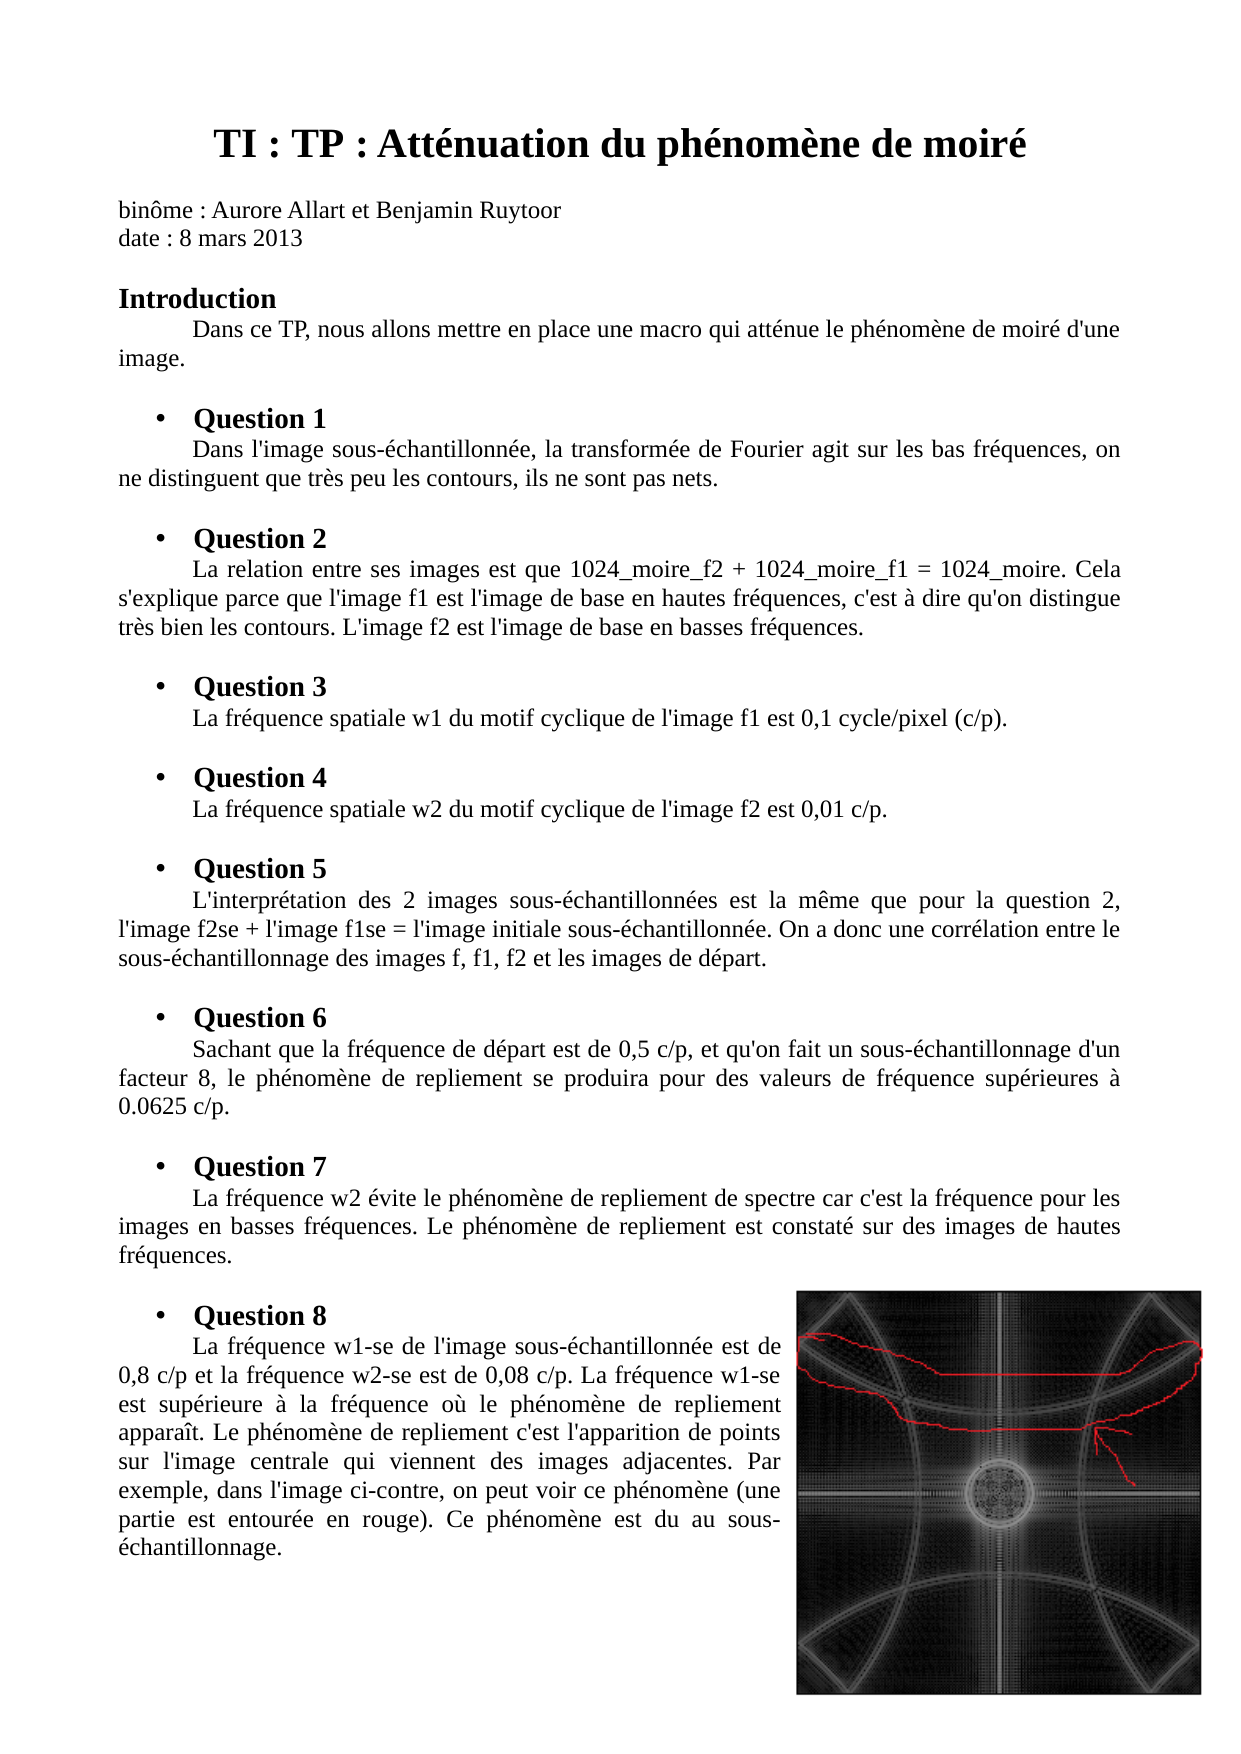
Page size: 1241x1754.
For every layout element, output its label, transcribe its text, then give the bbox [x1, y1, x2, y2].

list Question 8 [156, 1298, 781, 1331]
list Question 7 [156, 1149, 1122, 1183]
text Sachant que la fréquence de départ est de 0,5 c/p, et qu'on fait un sous-échantillonnage d'un facteur 8, le phénomène de repliement se produira pour des valeurs de fréquence supérieures à 0.0625 c/p. [118, 1034, 1122, 1120]
list Question 1 [156, 401, 1122, 434]
text La fréquence w1-se de l'image sous-échantillonnée est de 0,8 c/p et la fréquence w2-se est de 0,08 c/p. La fréquence w1-se est supérieure à la fréquence où le phénomène de repliement apparaît. Le phénomène de repliement c'est l'apparition de points sur l'image centrale qui viennent des images adjacentes. Par exemple, dans l'image ci-contre, on peut voir ce phénomène (une partie est entourée en rouge). Ce phénomène est du au sous-échantillonnage. [118, 1331, 781, 1561]
text La relation entre ses images est que 1024_moire_f2 + 1024_moire_f1 = 1024_moire. Cela s'explique parce que l'image f1 est l'image de base en hautes fréquences, c'est à dire qu'on distingue très bien les contours. L'image f2 est l'image de base en basses fréquences. [118, 554, 1122, 641]
text Introduction [118, 281, 1122, 314]
text binôme : Aurore Allart et Benjamin Ruytoor [118, 195, 1122, 223]
text Dans l'image sous-échantillonnée, la transformée de Fourier agit sur les bas fréquences, on ne distinguent que très peu les contours, ils ne sont pas nets. [118, 434, 1122, 492]
text La fréquence spatiale w2 du motif cyclique de l'image f2 est 0,01 c/p. [118, 794, 1122, 823]
list Question 2 [156, 521, 1122, 554]
text La fréquence spatiale w1 du motif cyclique de l'image f1 est 0,1 cycle/pixel (c/p). [118, 703, 1122, 732]
list Question 5 [156, 852, 1122, 885]
list Question 6 [156, 1000, 1122, 1034]
list Question 4 [156, 761, 1122, 794]
text La fréquence w2 évite le phénomène de repliement de spectre car c'est la fréquence pour les images en basses fréquences. Le phénomène de repliement est constaté sur des images de hautes fréquences. [118, 1183, 1122, 1269]
list Question 3 [156, 669, 1122, 703]
text Dans ce TP, nous allons mettre en place une macro qui atténue le phénomène de moiré d'une image. [118, 314, 1122, 372]
text date : 8 mars 2013 [118, 223, 1122, 252]
text L'interprétation des 2 images sous-échantillonnées est la même que pour la question 2, l'image f2se + l'image f1se = l'image initiale sous-échantillonnée. On a donc une corrélation entre le sous-échantillonnage des images f, f1, f2 et les images de départ. [118, 885, 1122, 972]
picture [781, 1277, 1224, 1717]
text TI : TP : Atténuation du phénomène de moiré [118, 118, 1122, 166]
